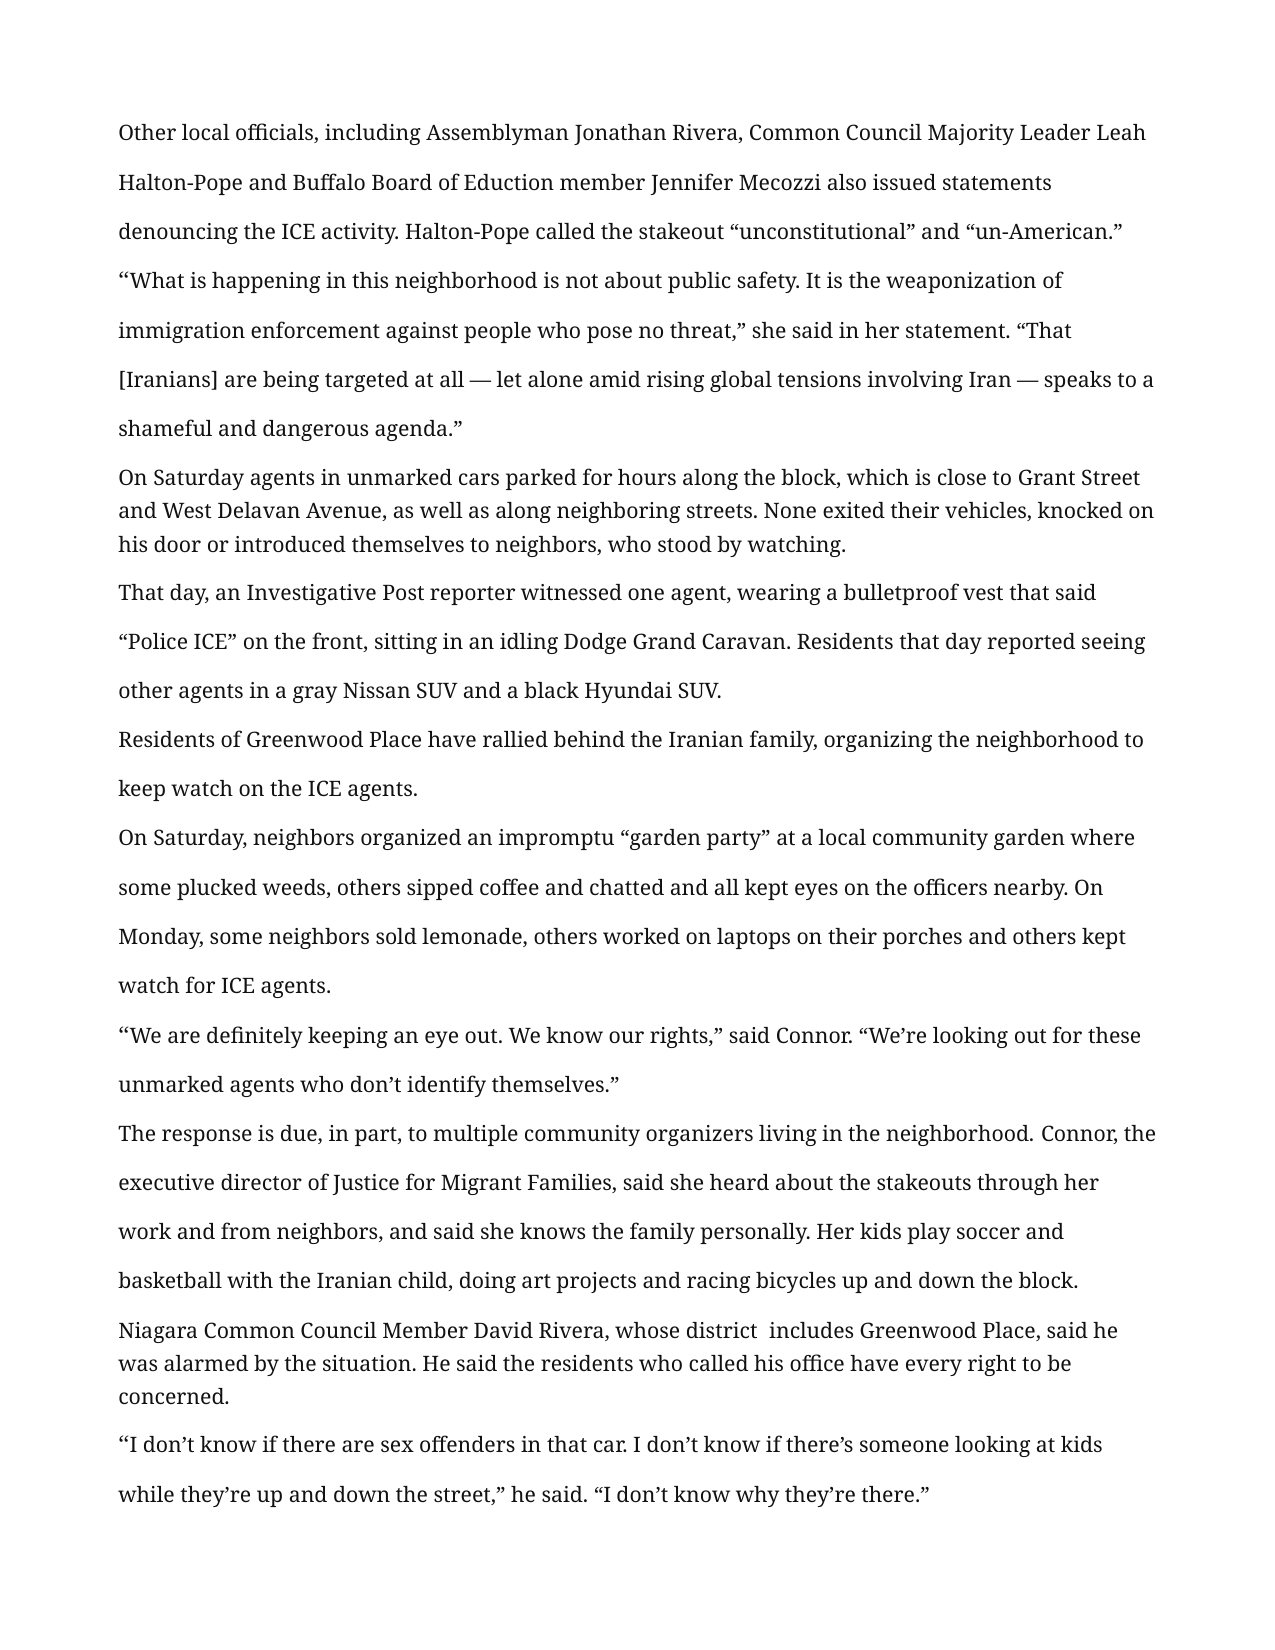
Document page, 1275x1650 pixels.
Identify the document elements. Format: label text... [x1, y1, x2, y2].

text “What is happening in this neighborhood is not about public safety. It is the weaponization of immigration enforcement against people who pose no threat,” she said in her statement. “That [Iranians] are being targeted at all — let alone amid rising global tensions involving Iran — speaks to a shameful and dangerous agenda.” [118, 266, 1157, 443]
text Niagara Common Council Member David Rivera, whose district includes Greenwood Place, said he was alarmed by the situation. He said the residents who called his office have every right to be concerned. [118, 1315, 1157, 1411]
text “We are definitely keeping an eye out. We know our rights,” said Connor. “We’re looking out for these unmarked agents who don’t identify themselves.” [118, 1020, 1157, 1098]
text The response is due, in part, to multiple community organizers living in the neighborhood. Connor, the executive director of Justice for Migrant Families, said she heard about the stakeouts through her work and from neighbors, and said she knows the family personally. Her kids play soccer and basketball with the Iranian child, doing art projects and racing bicycles up and down the block. [118, 1119, 1157, 1295]
text On Saturday agents in unmarked cars parked for hours along the block, which is close to Grant Street and West Delavan Avenue, as well as along neighboring streets. None exited their vehicles, knocked on his door or introduced themselves to neighbors, who stood by watching. [118, 463, 1157, 558]
text Other local officials, including Assemblyman Jonathan Rivera, Common Council Majority Leader Leah Halton-Pope and Buffalo Board of Eduction member Jennifer Mecozzi also issued statements denouncing the ICE activity. Halton-Pope called the stakeout “unconstitutional” and “un-American.” [118, 118, 1157, 245]
text On Saturday, neighbors organized an impromptu “garden party” at a local community garden where some plucked weeds, others sipped coffee and chatted and all kept eyes on the officers nearby. On Monday, some neighbors sold lemonade, others worked on laptops on their porches and others kept watch for ICE agents. [118, 823, 1157, 999]
text “I don’t know if there are sex offenders in that car. I don’t know if there’s someone looking at kids while they’re up and down the street,” he said. “I don’t know why they’re there.” [118, 1429, 1157, 1508]
text That day, an Investigative Post reporter witnessed one agent, wearing a bulletproof vest that said “Police ICE” on the front, sitting in an idling Dodge Grand Caravan. Residents that day reported seeing other agents in a gray Nissan SUV and a black Hyundai SUV. [118, 577, 1157, 704]
text Residents of Greenwood Place have rallied behind the Iranian family, organizing the neighborhood to keep watch on the ICE agents. [118, 725, 1157, 803]
